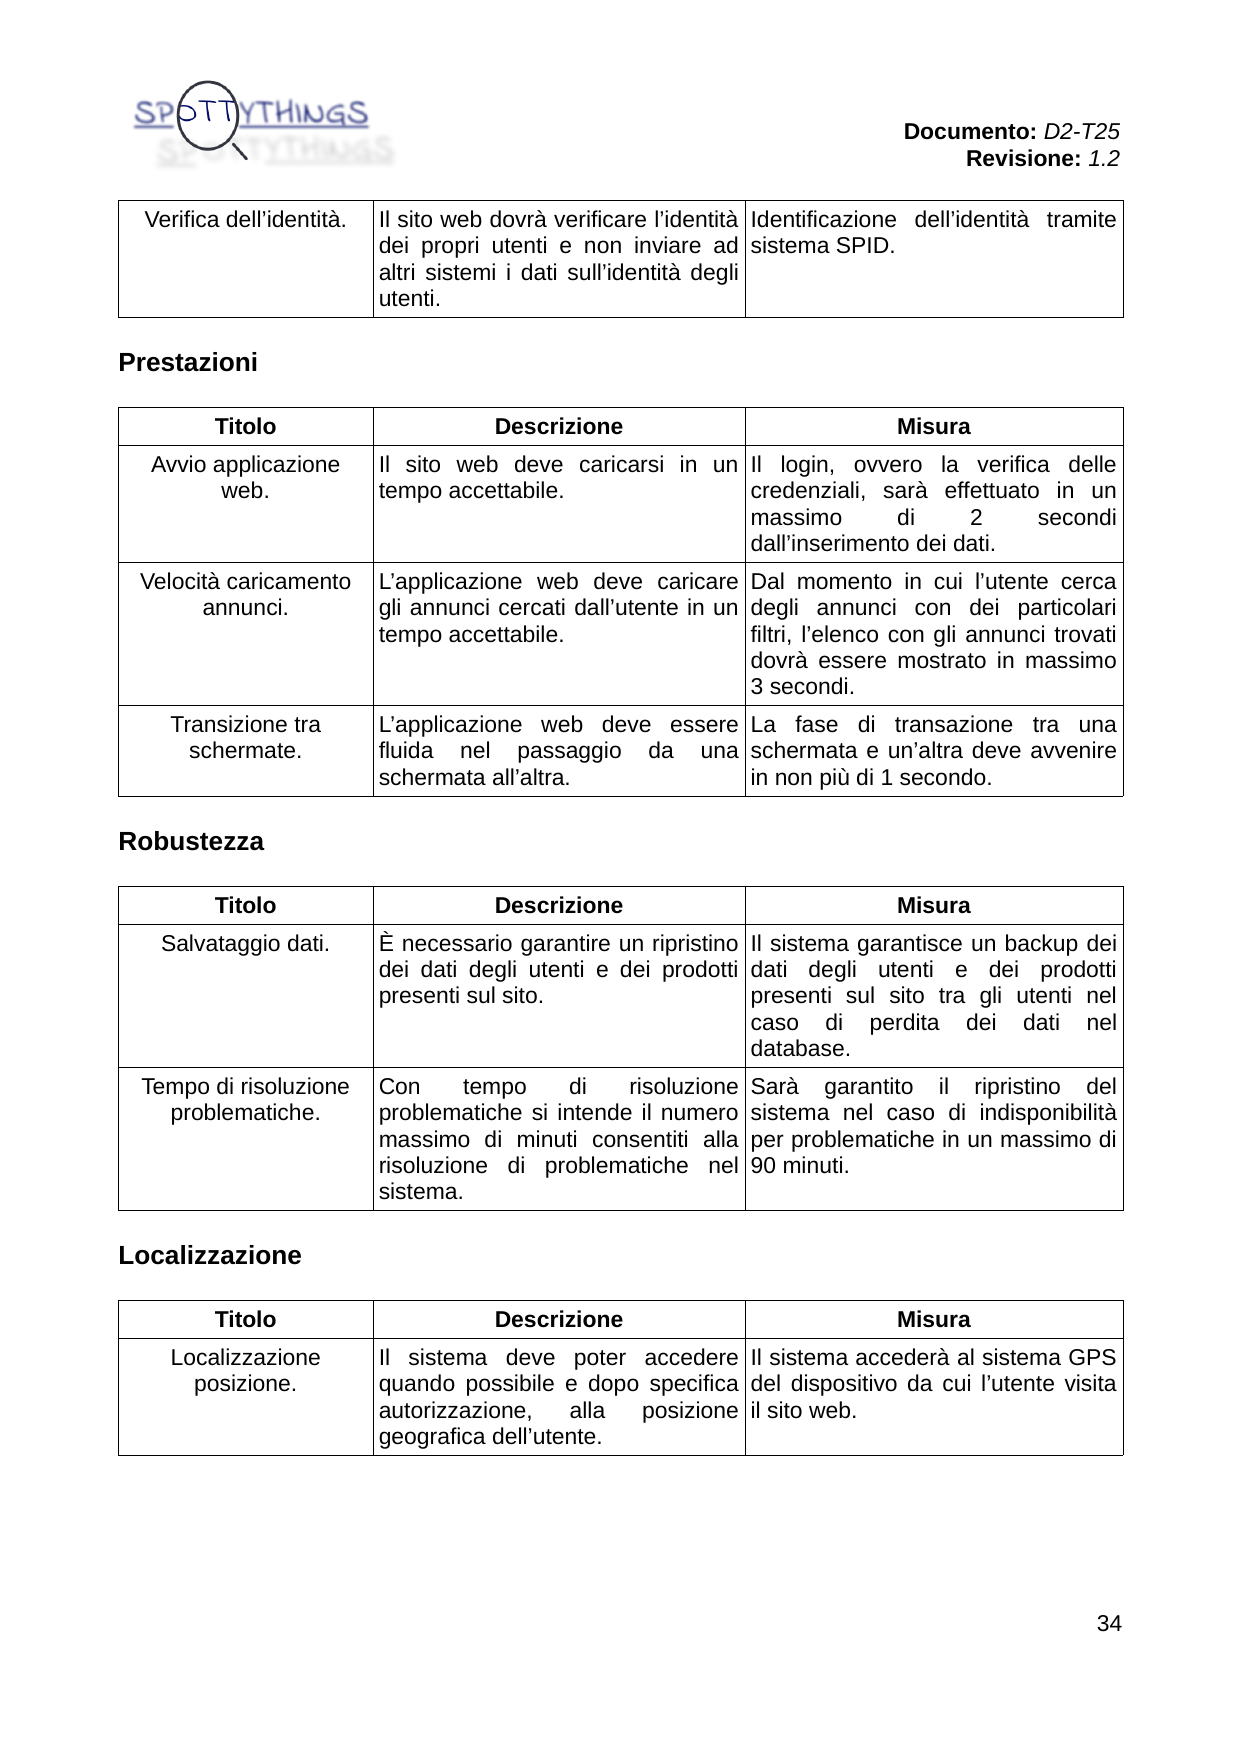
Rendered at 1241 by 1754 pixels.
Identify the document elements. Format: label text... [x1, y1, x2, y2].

table_cell Il sistema garantisce un backup dei dati degli utenti e dei prodotti presenti sul sito tra gli utenti nel caso di perdita dei dati nel database. [746, 925, 1123, 1067]
table_cell Localizzazione posizione. [119, 1339, 373, 1455]
table_header Titolo [119, 408, 373, 445]
table_cell Identificazione dell’identità tramite sistema SPID. [746, 201, 1123, 317]
subtitle Localizzazione [118, 1240, 1122, 1270]
table_header Titolo [119, 1301, 373, 1338]
table_cell È necessario garantire un ripristino dei dati degli utenti e dei prodotti presenti sul sito. [374, 925, 745, 1067]
table_header Misura [746, 887, 1123, 924]
subtitle Robustezza [118, 825, 1122, 856]
table_cell Il login, ovvero la verifica delle credenziali, sarà effettuato in un massimo di 2 secondi dall’inserimento dei dati. [746, 446, 1123, 562]
table_header Titolo [119, 887, 373, 924]
table_cell Sarà garantito il ripristino del sistema nel caso di indisponibilità per problematiche in un massimo di 90 minuti. [746, 1068, 1123, 1210]
table_header Misura [746, 408, 1123, 445]
table_cell Dal momento in cui l’utente cerca degli annunci con dei particolari filtri, l’elenco con gli annunci trovati dovrà essere mostrato in massimo 3 secondi. [746, 563, 1123, 705]
subtitle Prestazioni [118, 347, 1122, 377]
table_cell Il sistema accederà al sistema GPS del dispositivo da cui l’utente visita il sito web. [746, 1339, 1123, 1455]
table_cell Tempo di risoluzione problematiche. [119, 1068, 373, 1210]
table_header Misura [746, 1301, 1123, 1338]
table_cell Il sistema deve poter accedere quando possibile e dopo specifica autorizzazione, alla posizione geografica dell’utente. [374, 1339, 745, 1455]
table_header Descrizione [374, 408, 745, 445]
table_cell Salvataggio dati. [119, 925, 373, 1067]
table_cell L’applicazione web deve caricare gli annunci cercati dall’utente in un tempo accettabile. [374, 563, 745, 705]
table_cell L’applicazione web deve essere fluida nel passaggio da una schermata all’altra. [374, 706, 745, 796]
table_cell Il sito web deve caricarsi in un tempo accettabile. [374, 446, 745, 562]
table_cell Con tempo di risoluzione problematiche si intende il numero massimo di minuti consentiti alla risoluzione di problematiche nel sistema. [374, 1068, 745, 1210]
table_header Descrizione [374, 1301, 745, 1338]
table_cell Verifica dell’identità. [119, 201, 373, 317]
table_cell La fase di transazione tra una schermata e un’altra deve avvenire in non più di 1 secondo. [746, 706, 1123, 796]
table_cell Il sito web dovrà verificare l’identità dei propri utenti e non inviare ad altri sistemi i dati sull’identità degli utenti. [374, 201, 745, 317]
picture [123, 73, 399, 187]
table_cell Avvio applicazione web. [119, 446, 373, 562]
table_cell Velocità caricamento annunci. [119, 563, 373, 705]
table_cell Transizione tra schermate. [119, 706, 373, 796]
table_header Descrizione [374, 887, 745, 924]
